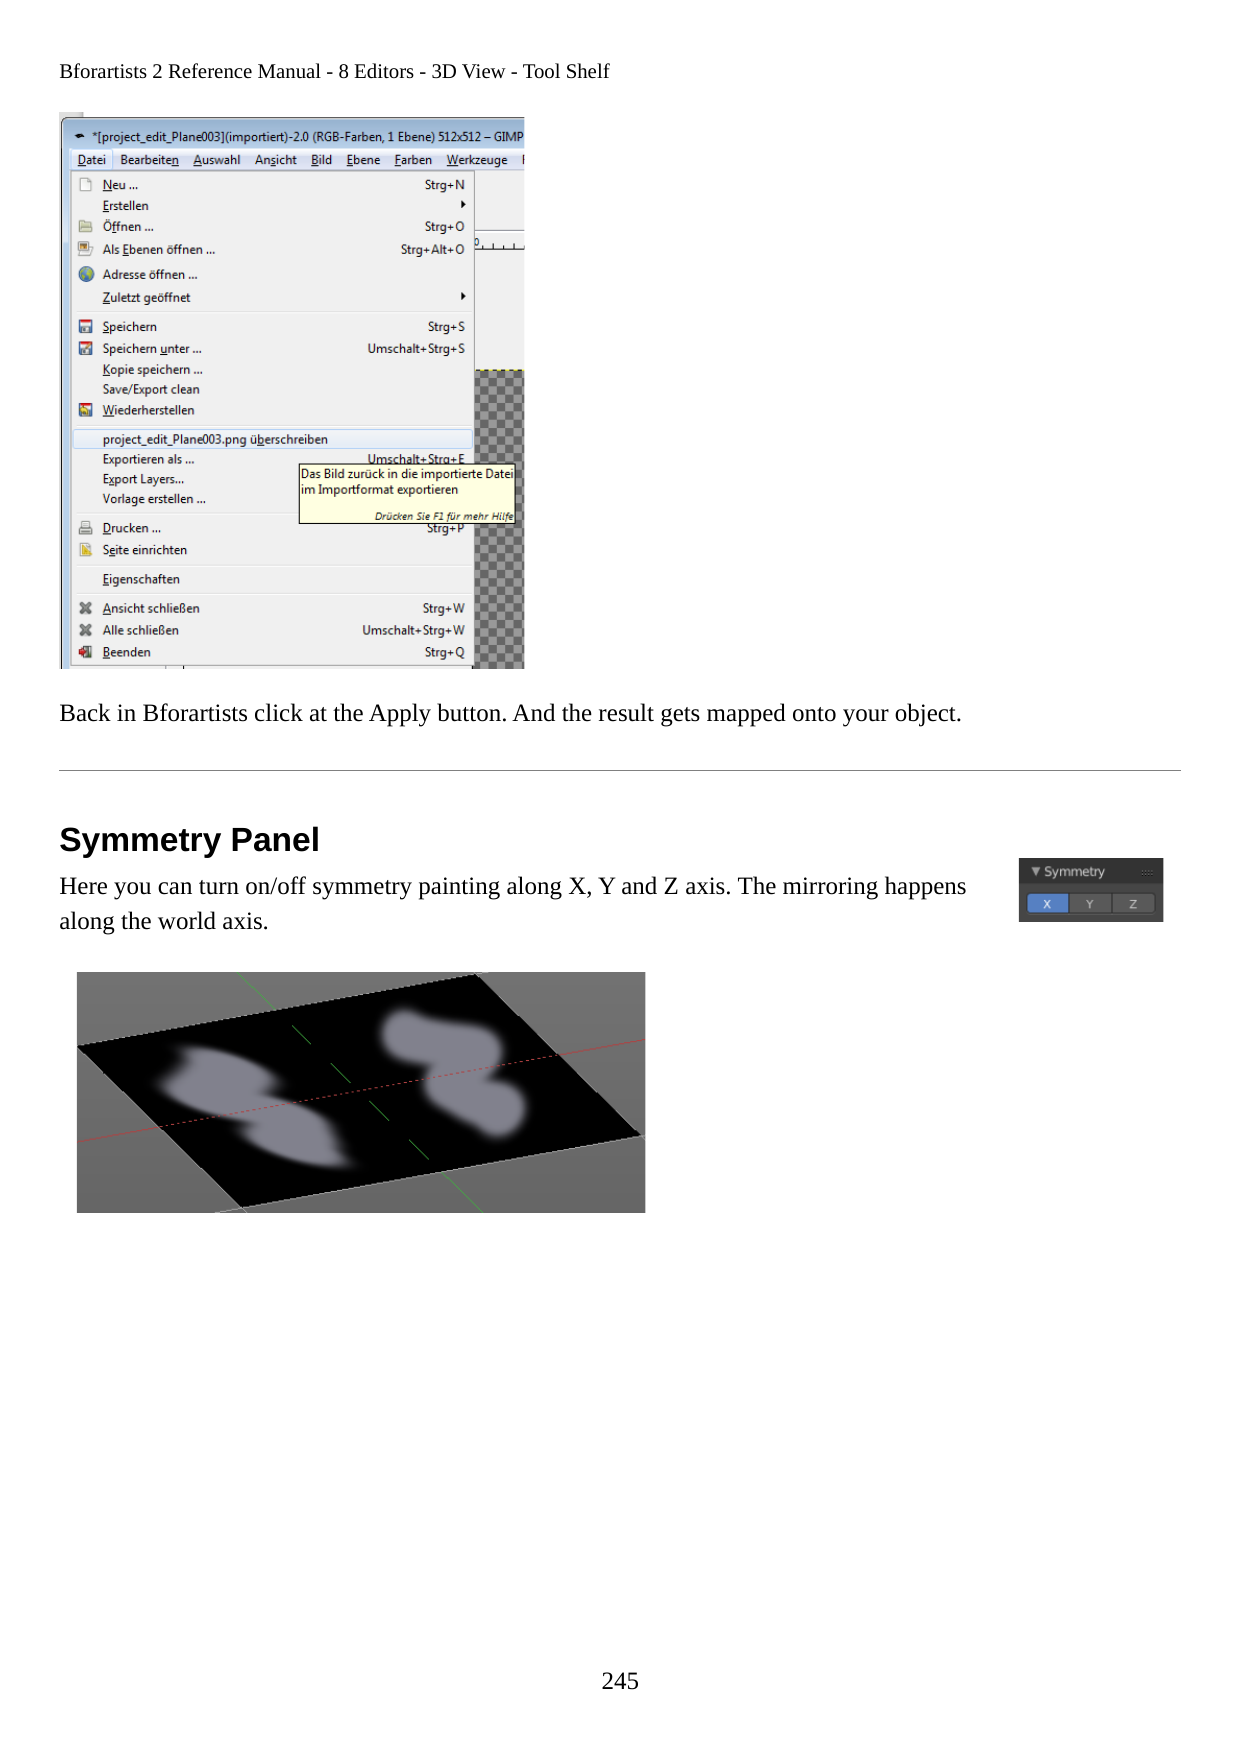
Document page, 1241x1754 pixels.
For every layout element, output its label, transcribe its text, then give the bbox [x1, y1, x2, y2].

picture [59, 112, 525, 669]
subtitle Symmetry Panel [59, 820, 1181, 859]
picture [76, 972, 646, 1213]
text Back in Bforartists click at the Apply button. And the result gets mapped onto your object. [59, 698, 1181, 726]
picture [1018, 858, 1164, 922]
text Here you can turn on/off symmetry painting along X, Y and Z axis. The mirroring happens along the world axis. [59, 871, 1181, 934]
